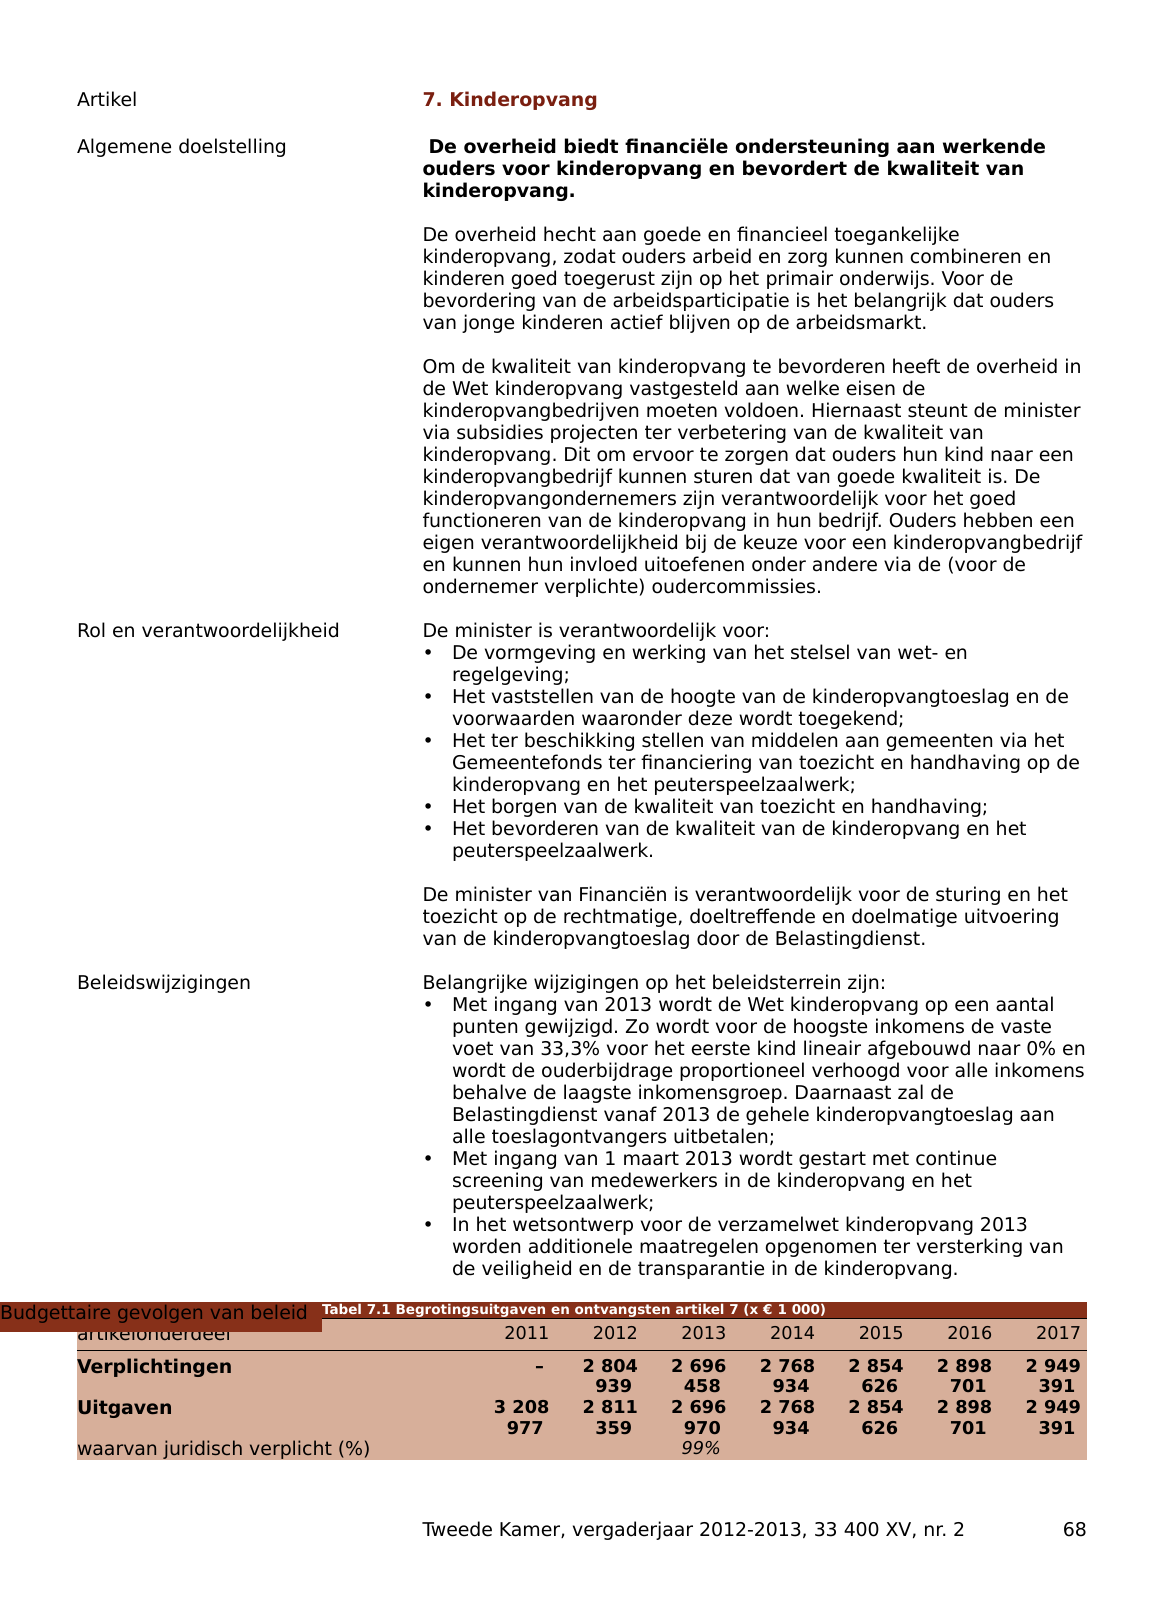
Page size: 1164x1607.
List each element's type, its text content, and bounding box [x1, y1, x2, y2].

text [77, 994, 399, 1002]
text • Het vaststellen van de hoogte van de kinderopvangtoeslag en de voorwaarden waaronder deze wordt toegekend; [422, 686, 1087, 730]
table_cell 2012 [555, 1319, 644, 1350]
table_cell [821, 1438, 909, 1460]
table_cell 2 949 391 [998, 1397, 1087, 1438]
table_cell waarvan juridisch verplicht (%) [77, 1438, 466, 1460]
text [77, 642, 399, 650]
table_cell 2014 [732, 1319, 821, 1350]
text • Het ter beschikking stellen van middelen aan gemeenten via het Gemeentefonds ter financiering van toezicht en handhaving op de kinderopvang en het peuterspeelzaalwerk; [422, 730, 1087, 796]
text De minister van Financiën is verantwoordelijk voor de sturing en het toezicht op de rechtmatige, doeltreffende en doelmatige uitvoering van de kinderopvangtoeslag door de Belastingdienst. [422, 884, 1087, 950]
table_cell [555, 1438, 644, 1460]
table_cell 3 208 977 [466, 1397, 555, 1438]
text [77, 158, 399, 166]
text • In het wetsontwerp voor de verzamelwet kinderopvang 2013 worden additionele maatregelen opgenomen ter versterking van de veiligheid en de transparantie in de kinderopvang. [422, 1214, 1087, 1280]
text De overheid biedt financiële ondersteuning aan werkende ouders voor kinderopvang en bevordert de kwaliteit van kinderopvang. [422, 136, 1087, 202]
text Rol en verantwoordelijkheid [77, 620, 399, 642]
table_cell 2011 [466, 1319, 555, 1350]
table_cell [732, 1438, 821, 1460]
table_cell 2015 [821, 1319, 909, 1350]
table_cell 2 804 939 [555, 1351, 644, 1397]
text Beleidswijzigingen [77, 972, 399, 994]
table_cell [909, 1438, 998, 1460]
table_cell 2 696 458 [644, 1351, 732, 1397]
table_cell 2 949 391 [998, 1351, 1087, 1397]
text De overheid hecht aan goede en financieel toegankelijke kinderopvang, zodat ouders arbeid en zorg kunnen combineren en kinderen goed toegerust zijn op het primair onderwijs. Voor de bevordering van de arbeidsparticipatie is het belangrijk dat ouders van jonge kinderen actief blijven op de arbeidsmarkt. [422, 224, 1087, 334]
text • Met ingang van 1 maart 2013 wordt gestart met continue screening van medewerkers in de kinderopvang en het peuterspeelzaalwerk; [422, 1148, 1087, 1214]
text Belangrijke wijzigingen op het beleidsterrein zijn: [422, 972, 1087, 994]
table_cell 2 768 934 [732, 1397, 821, 1438]
table_cell 2 696 970 [644, 1397, 732, 1438]
table_cell 2 768 934 [732, 1351, 821, 1397]
text • De vormgeving en werking van het stelsel van wet- en regelgeving; [422, 642, 1087, 686]
table_cell 2 898 701 [909, 1351, 998, 1397]
table_cell 2 811 359 [555, 1397, 644, 1438]
table_cell 2013 [644, 1319, 732, 1350]
table_header Tabel 7.1 Begrotingsuitgaven en ontvangsten artikel 7 (x € 1 000) [0, 1302, 1087, 1332]
table_cell 2017 [998, 1319, 1087, 1350]
table_cell 2016 [909, 1319, 998, 1350]
text Om de kwaliteit van kinderopvang te bevorderen heeft de overheid in de Wet kinderopvang vastgesteld aan welke eisen de kinderopvangbedrijven moeten voldoen. Hiernaast steunt de minister via subsidies projecten ter verbetering van de kwaliteit van kinderopvang. Dit om ervoor te zorgen dat ouders hun kind naar een kinderopvangbedrijf kunnen sturen dat van goede kwaliteit is. De kinderopvangondernemers zijn verantwoordelijk voor het goed functioneren van de kinderopvang in hun bedrijf. Ouders hebben een eigen verantwoordelijkheid bij de keuze voor een kinderopvangbedrijf en kunnen hun invloed uitoefenen onder andere via de (voor de ondernemer verplichte) oudercommissies. [422, 356, 1087, 598]
text Algemene doelstelling [77, 136, 399, 158]
table_cell – [466, 1351, 555, 1397]
text • Het bevorderen van de kwaliteit van de kinderopvang en het peuterspeelzaalwerk. [422, 818, 1087, 862]
text • Het borgen van de kwaliteit van toezicht en handhaving; [422, 796, 1087, 818]
table_cell [998, 1438, 1087, 1460]
table_cell [466, 1438, 555, 1460]
table_cell 2 898 701 [909, 1397, 998, 1438]
table_cell Verplichtingen [77, 1351, 466, 1397]
table_cell Uitgaven [77, 1397, 466, 1438]
table_cell artikelonderdeel [77, 1319, 466, 1350]
subtitle 7. Kinderopvang [422, 89, 1087, 111]
text De minister is verantwoordelijk voor: [422, 620, 1087, 642]
text • Met ingang van 2013 wordt de Wet kinderopvang op een aantal punten gewijzigd. Zo wordt voor de hoogste inkomens de vaste voet van 33,3% voor het eerste kind lineair afgebouwd naar 0% en wordt de ouderbijdrage proportioneel verhoogd voor alle inkomens behalve de laagste inkomensgroep. Daarnaast zal de Belastingdienst vanaf 2013 de gehele kinderopvangtoeslag aan alle toeslagontvangers uitbetalen; [422, 994, 1087, 1148]
text Artikel [77, 89, 399, 111]
table_cell 2 854 626 [821, 1351, 909, 1397]
table_cell 99% [644, 1438, 732, 1460]
table_cell 2 854 626 [821, 1397, 909, 1438]
subtitle [77, 111, 399, 119]
